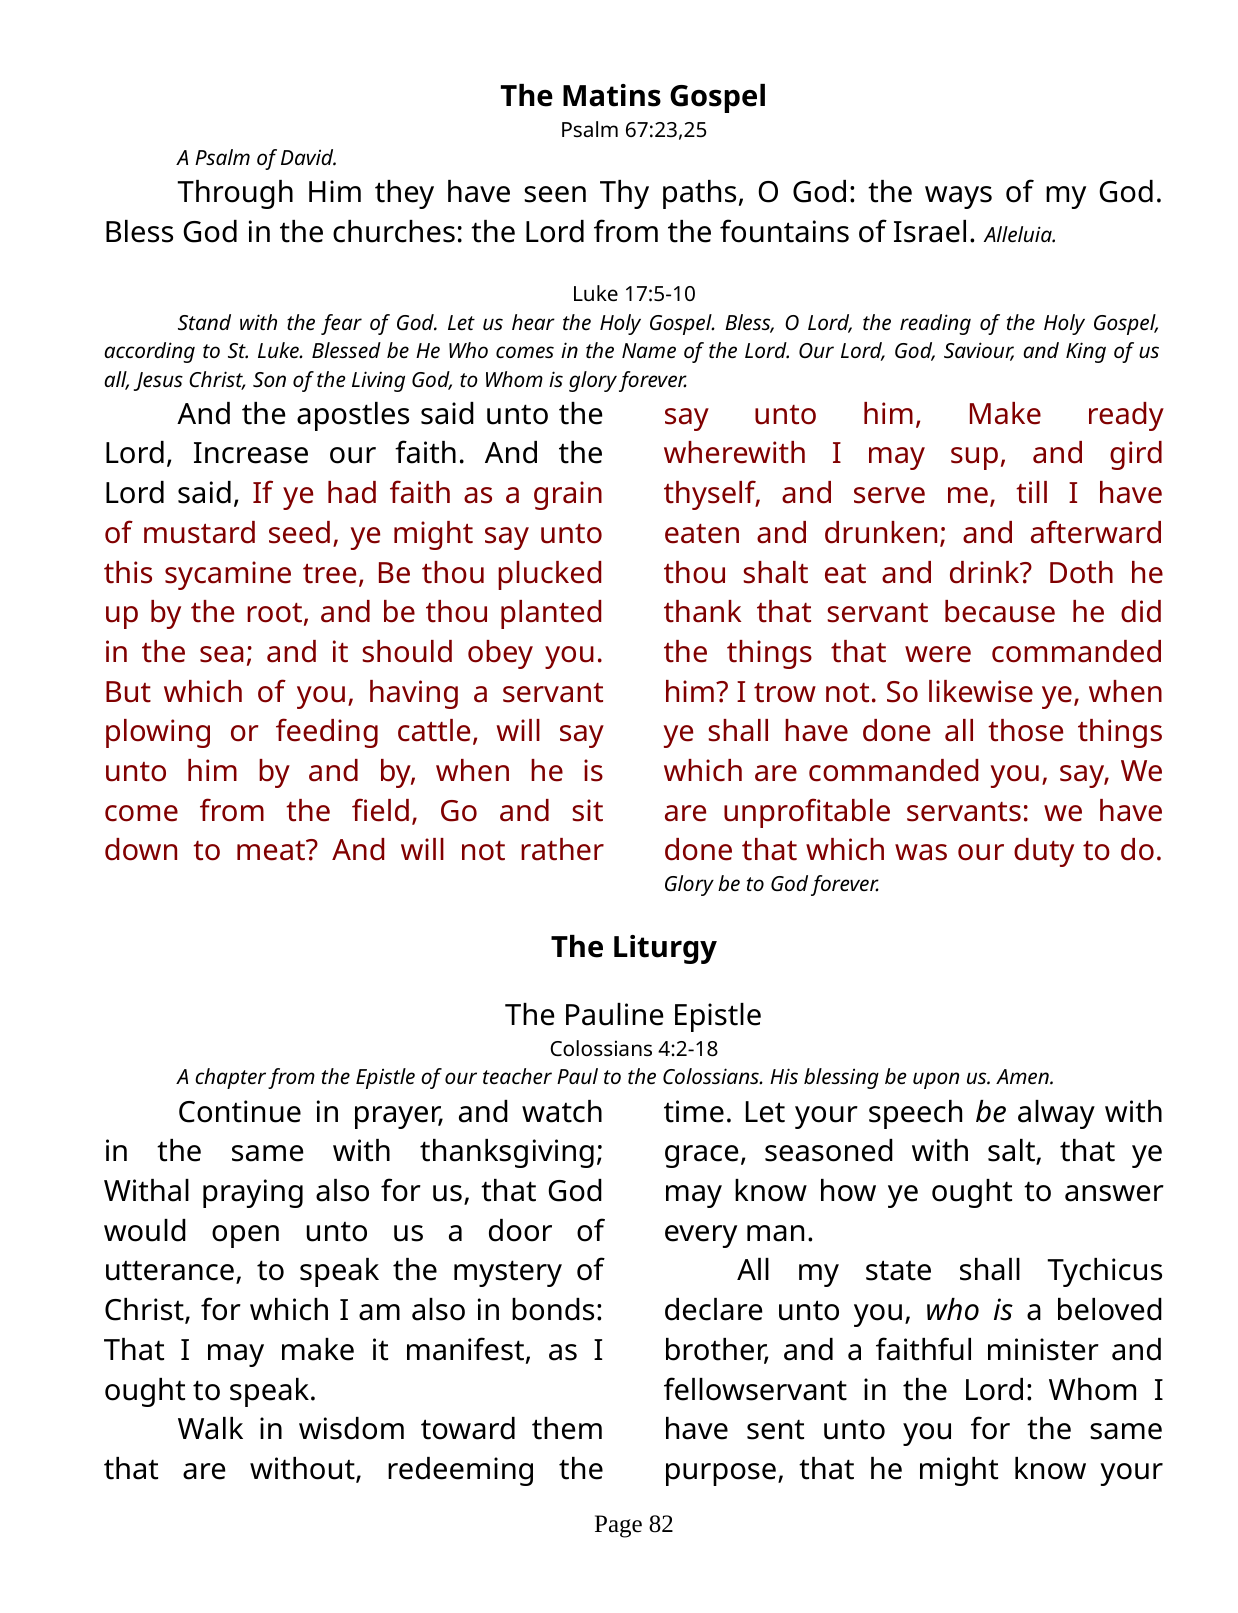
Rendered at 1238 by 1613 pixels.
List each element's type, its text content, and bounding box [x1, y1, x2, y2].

text Colossians 4:2-18 [103, 1034, 1164, 1062]
text Walk in wisdom toward them that are without, redeeming the [103, 1408, 604, 1488]
text A chapter from the Epistle of our teacher Paul to the Colossians. His blessing be upon us. Amen. [103, 1062, 1164, 1091]
text Stand with the fear of God. Let us hear the Holy Gospel. Bless, O Lord, the reading of the Holy Gospel, according to St. Luke. Blessed be He Who comes in the Name of the Lord. Our Lord, God, Saviour, and King of us all, Jesus Christ, Son of the Living God, to Whom is glory forever. [103, 308, 1164, 393]
text Through Him they have seen Thy paths, O God: the ways of my God. Bless God in the churches: the Lord from the fountains of Israel. Alleluia. [103, 172, 1164, 251]
text A Psalm of David. [103, 143, 1164, 172]
text time. Let your speech be alway with grace, seasoned with salt, that ye may know how ye ought to answer every man. [663, 1091, 1164, 1250]
text say unto him, Make ready wherewith I may sup, and gird thyself, and serve me, till I have eaten and drunken; and afterward thou shalt eat and drink? Doth he thank that servant because he did the things that were commanded him? I trow not. So likewise ye, when ye shall have done all those things which are commanded you, say, We are unprofitable servants: we have done that which was our duty to do. Glory be to God forever. [663, 393, 1164, 898]
text The Liturgy [103, 926, 1164, 966]
text The Matins Gospel [103, 75, 1164, 115]
text And the apostles said unto the Lord, Increase our faith. And the Lord said, If ye had faith as a grain of mustard seed, ye might say unto this sycamine tree, Be thou plucked up by the root, and be thou planted in the sea; and it should obey you. But which of you, having a servant plowing or feeding cattle, will say unto him by and by, when he is come from the field, Go and sit down to meat? And will not rather [103, 393, 604, 869]
text The Pauline Epistle [103, 994, 1164, 1034]
text All my state shall Tychicus declare unto you, who is a beloved brother, and a faithful minister and fellowservant in the Lord: Whom I have sent unto you for the same purpose, that he might know your [663, 1250, 1164, 1488]
text Luke 17:5-10 [103, 279, 1164, 308]
text Continue in prayer, and watch in the same with thanksgiving; Withal praying also for us, that God would open unto us a door of utterance, to speak the mystery of Christ, for which I am also in bonds: That I may make it manifest, as I ought to speak. [103, 1091, 604, 1408]
text Psalm 67:23,25 [103, 115, 1164, 143]
